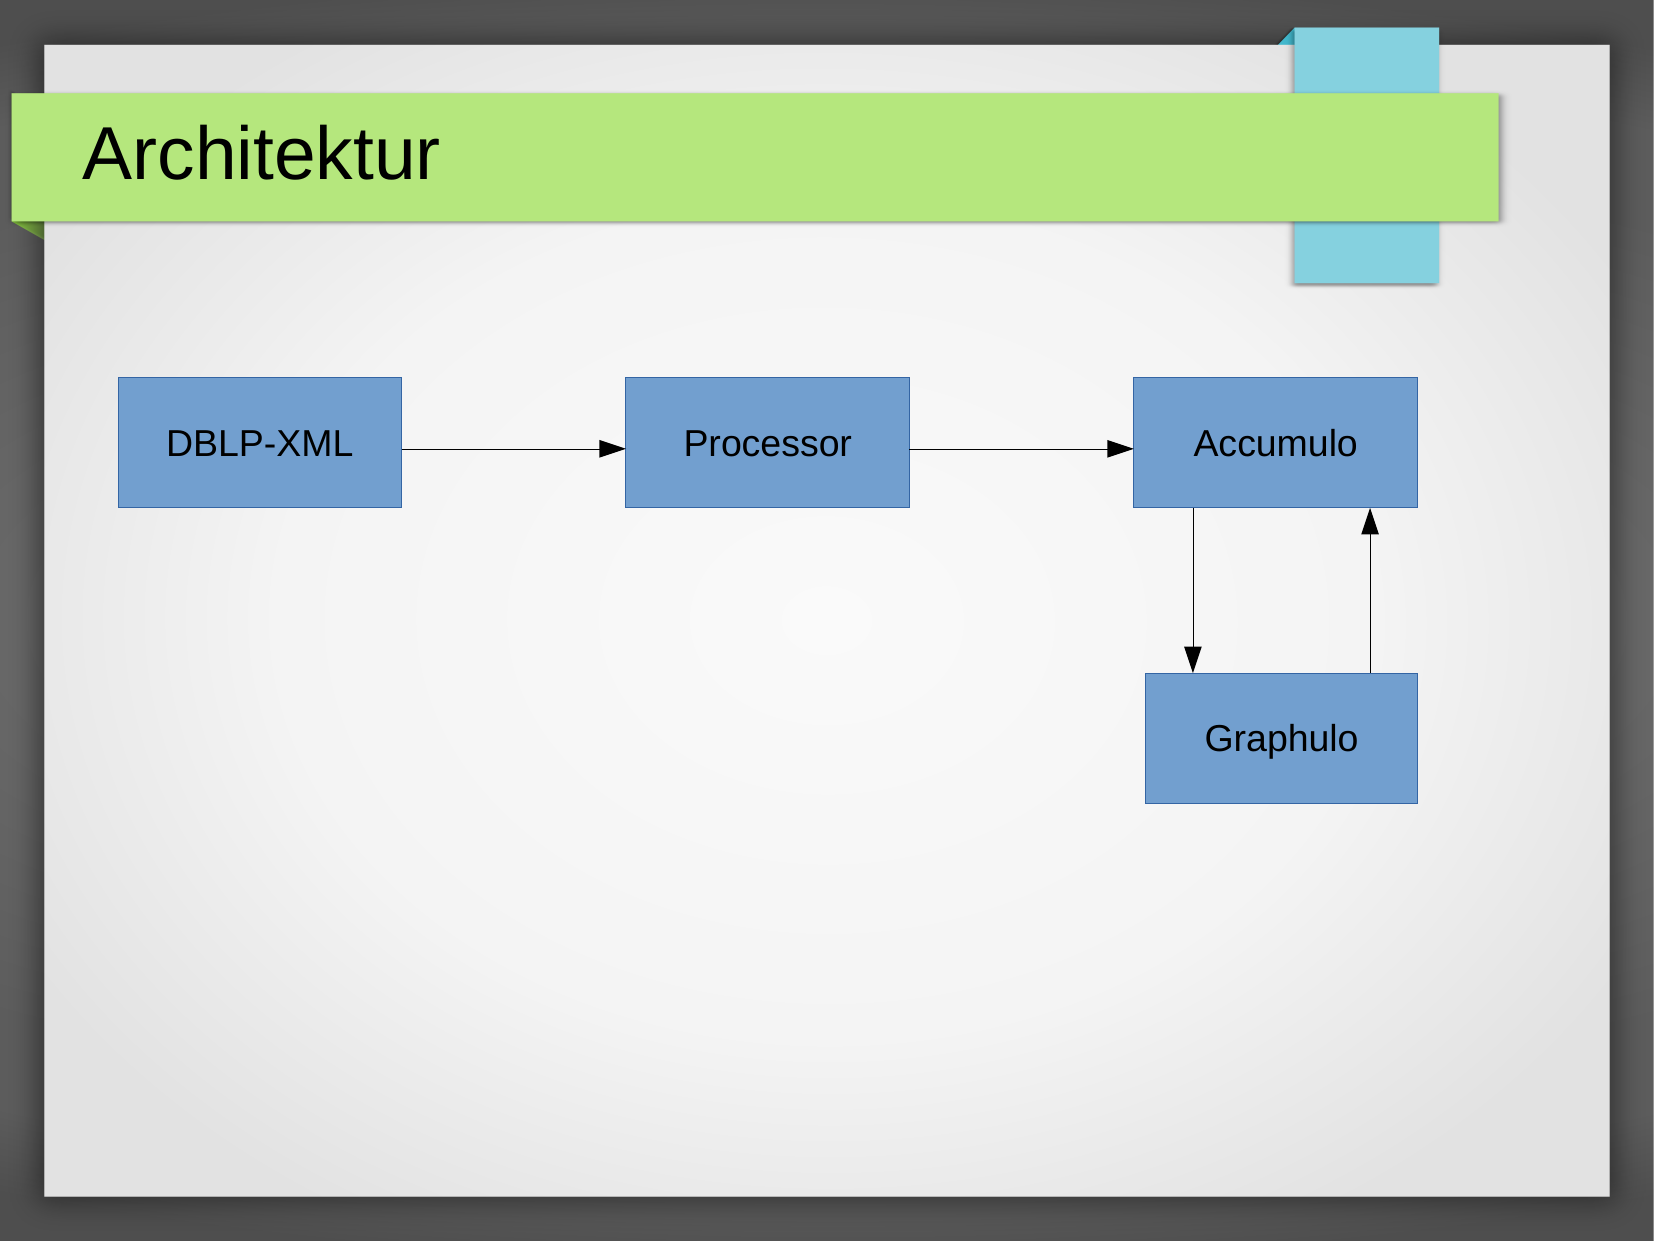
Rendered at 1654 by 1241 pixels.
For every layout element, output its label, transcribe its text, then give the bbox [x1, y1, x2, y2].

text_box Accumulo [1133, 377, 1418, 508]
title Architektur [82, 94, 1264, 213]
text_box Graphulo [1145, 673, 1418, 804]
text_box DBLP-XML [118, 377, 402, 508]
text_box Processor [625, 377, 910, 508]
picture [0, 0, 1654, 1241]
